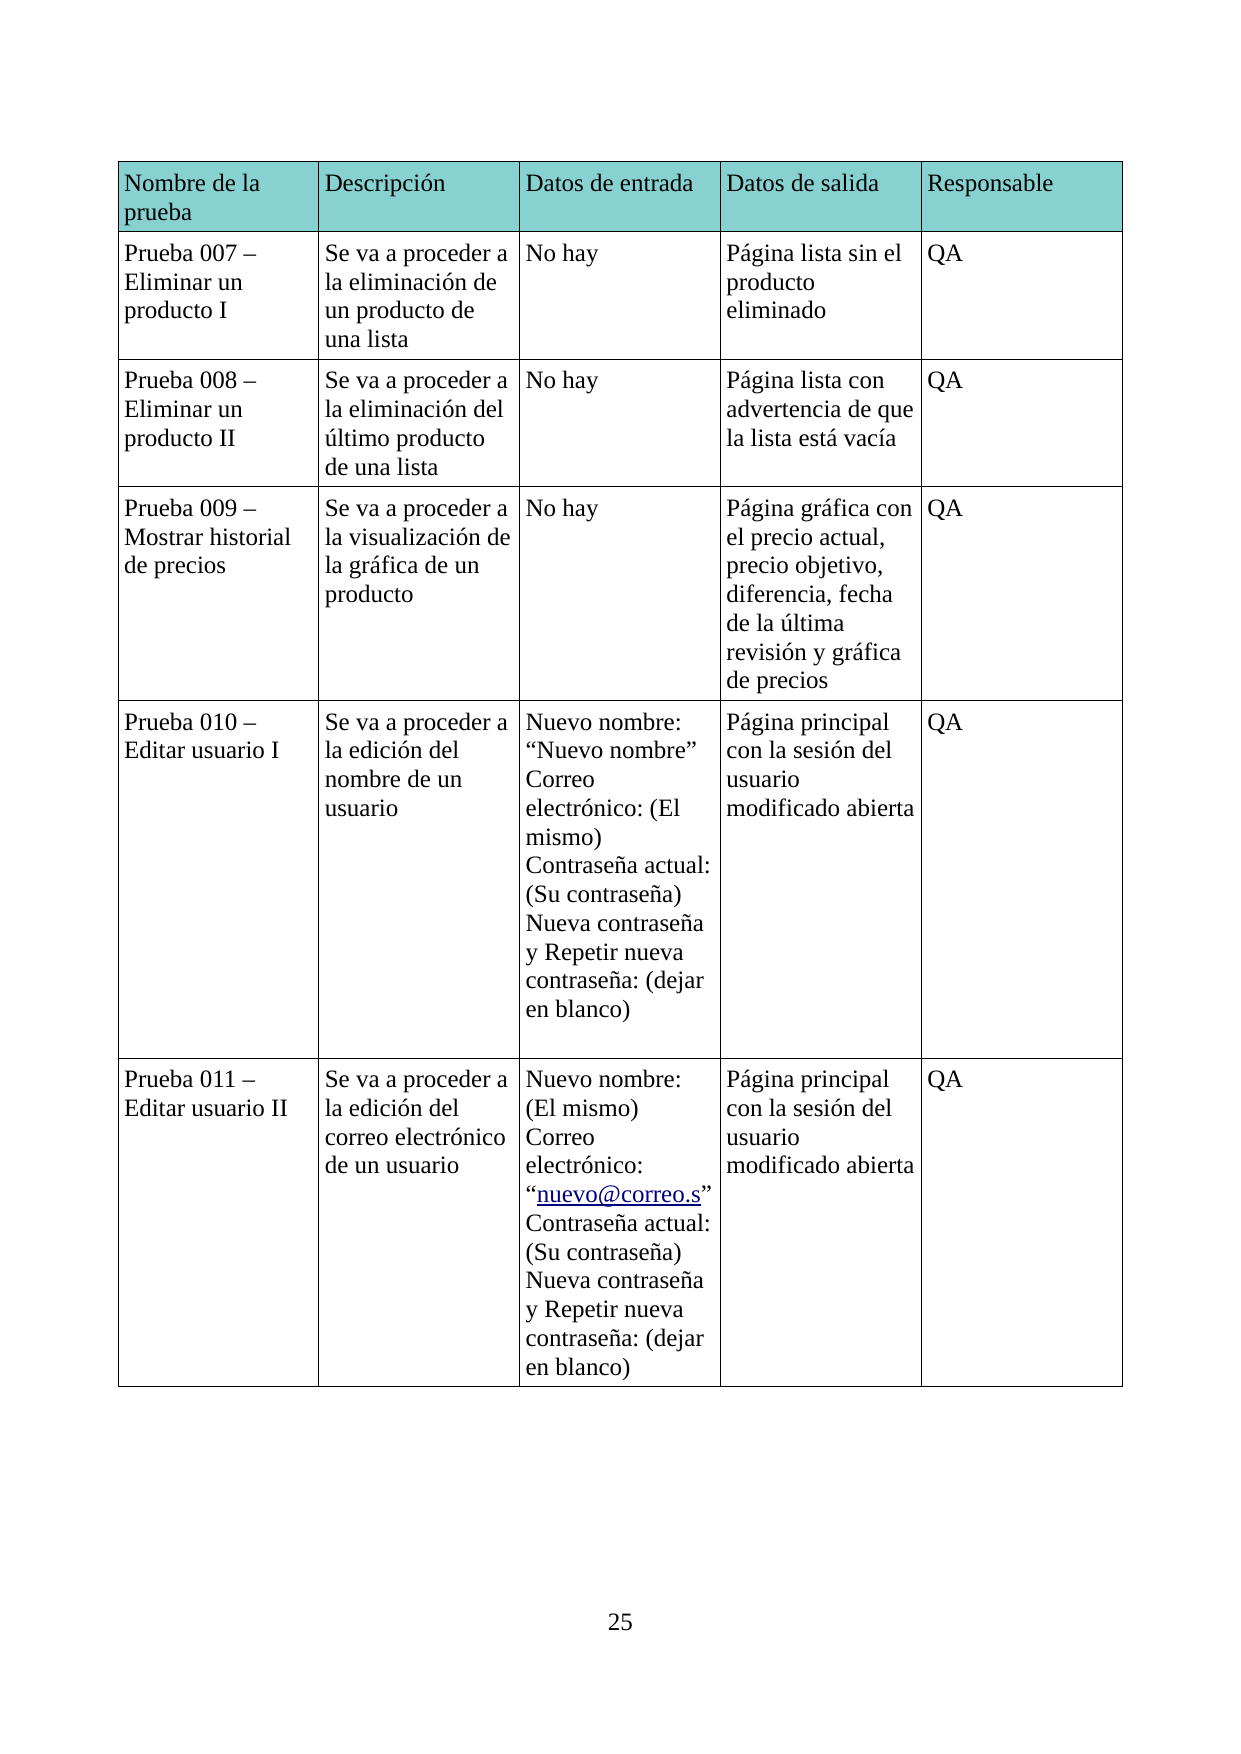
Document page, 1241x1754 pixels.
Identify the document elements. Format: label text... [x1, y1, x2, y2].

table_cell QA [922, 487, 1122, 700]
table_header Datos de salida [721, 162, 921, 231]
table_cell Prueba 008 – Eliminar un producto II [119, 360, 318, 486]
table_cell No hay [520, 232, 720, 359]
table_cell Página principal con la sesión del usuario modificado abierta [721, 701, 921, 1057]
table_cell Nuevo nombre: (El mismo) Correo electrónico: “nuevo@correo.s” Contraseña actual: (Su contraseña) Nueva contraseña y Repetir nueva contraseña: (dejar en blanco) [520, 1059, 720, 1386]
table_cell Prueba 011 – Editar usuario II [119, 1059, 318, 1386]
table_header Responsable [922, 162, 1122, 231]
table_cell QA [922, 701, 1122, 1057]
table_cell Página principal con la sesión del usuario modificado abierta [721, 1059, 921, 1386]
table_cell Se va a proceder a la edición del nombre de un usuario [319, 701, 519, 1057]
table_cell Prueba 009 – Mostrar historial de precios [119, 487, 318, 700]
table_cell Se va a proceder a la eliminación de un producto de una lista [319, 232, 519, 359]
table_cell Se va a proceder a la eliminación del último producto de una lista [319, 360, 519, 486]
table_header Datos de entrada [520, 162, 720, 231]
table_cell Se va a proceder a la edición del correo electrónico de un usuario [319, 1059, 519, 1386]
table_cell Página gráfica con el precio actual, precio objetivo, diferencia, fecha de la última revisión y gráfica de precios [721, 487, 921, 700]
table_header Descripción [319, 162, 519, 231]
table_header Nombre de la prueba [119, 162, 318, 231]
table_cell QA [922, 1059, 1122, 1386]
table_cell Página lista con advertencia de que la lista está vacía [721, 360, 921, 486]
table_cell Prueba 010 – Editar usuario I [119, 701, 318, 1057]
table_cell QA [922, 360, 1122, 486]
table_cell No hay [520, 360, 720, 486]
table_cell QA [922, 232, 1122, 359]
table_cell No hay [520, 487, 720, 700]
table_cell Prueba 007 – Eliminar un producto I [119, 232, 318, 359]
table_cell Nuevo nombre: “Nuevo nombre” Correo electrónico: (El mismo) Contraseña actual: (Su contraseña) Nueva contraseña y Repetir nueva contraseña: (dejar en blanco) [520, 701, 720, 1057]
table_cell Página lista sin el producto eliminado [721, 232, 921, 359]
table_cell Se va a proceder a la visualización de la gráfica de un producto [319, 487, 519, 700]
